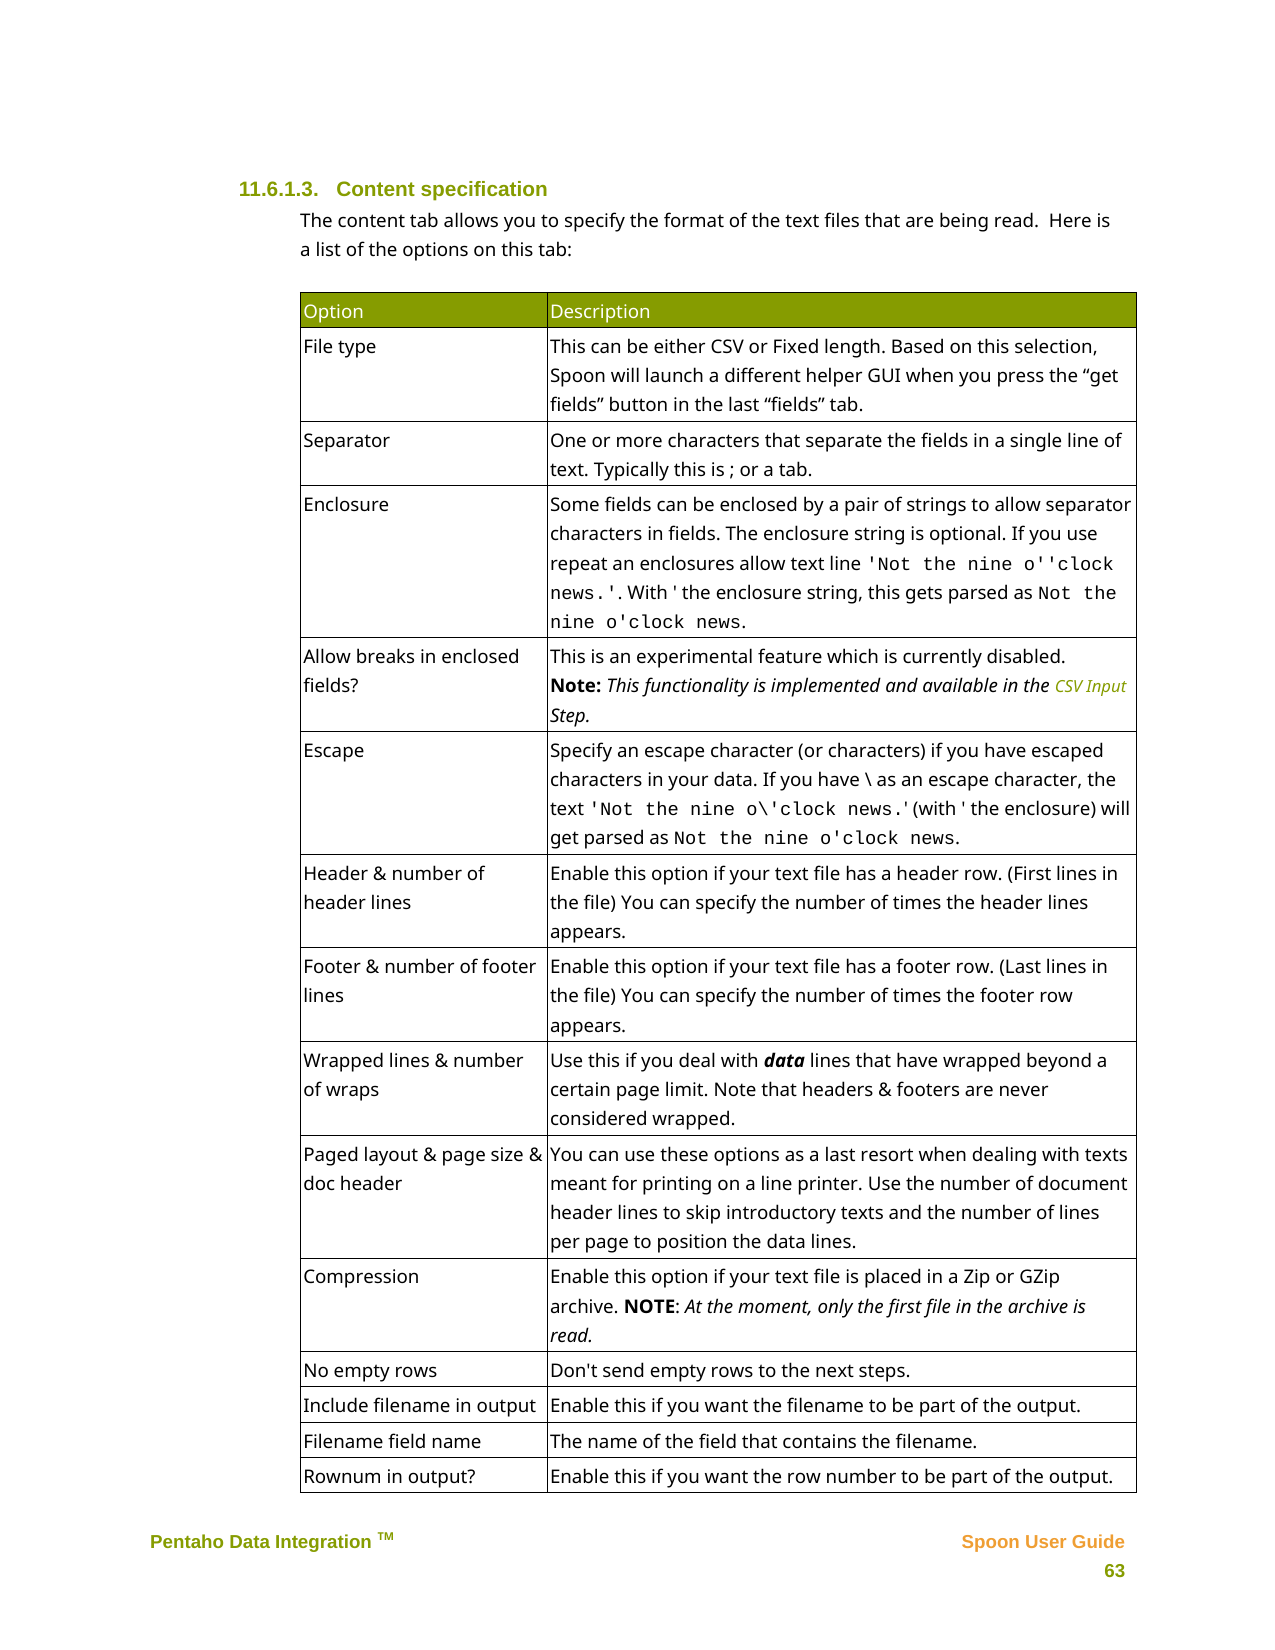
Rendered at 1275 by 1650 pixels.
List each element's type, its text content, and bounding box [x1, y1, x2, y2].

table_header Description [548, 293, 1136, 327]
table_cell No empty rows [301, 1352, 547, 1386]
table_cell Enable this option if your text file has a footer row. (Last lines in the file) You can specify the number of times the footer row appears. [548, 948, 1136, 1041]
table_cell Rownum in output? [301, 1458, 547, 1492]
table_cell You can use these options as a last resort when dealing with texts meant for printing on a line printer. Use the number of document header lines to skip introductory texts and the number of lines per page to position the data lines. [548, 1136, 1136, 1257]
table_cell Filename field name [301, 1423, 547, 1457]
table_cell Enable this option if your text file has a header row. (First lines in the file) You can specify the number of times the header lines appears. [548, 855, 1136, 947]
table_cell Use this if you deal with data lines that have wrapped beyond a certain page limit. Note that headers & footers are never considered wrapped. [548, 1042, 1136, 1134]
table_cell Footer & number of footer lines [301, 948, 547, 1041]
table_cell Specify an escape character (or characters) if you have escaped characters in your data. If you have \ as an escape character, the text 'Not the nine o\'clock news.' (with ' the enclosure) will get parsed as Not the nine o'clock news. [548, 732, 1136, 854]
table_cell Allow breaks in enclosed fields? [301, 638, 547, 731]
table_cell File type [301, 328, 547, 421]
subtitle Content specification [239, 169, 1125, 204]
table_cell Paged layout & page size & doc header [301, 1136, 547, 1257]
table_cell Enclosure [301, 486, 547, 637]
table_cell Separator [301, 422, 547, 485]
text The content tab allows you to specify the format of the text files that are being read. Here is a list of the options on this tab: [300, 204, 1125, 263]
table_cell Some fields can be enclosed by a pair of strings to allow separator characters in fields. The enclosure string is optional. If you use repeat an enclosures allow text line 'Not the nine o''clock news.'. With ' the enclosure string, this gets parsed as Not the nine o'clock news. [548, 486, 1136, 637]
table_cell Include filename in output [301, 1387, 547, 1422]
table_cell Enable this if you want the row number to be part of the output. [548, 1458, 1136, 1492]
table_cell This can be either CSV or Fixed length. Based on this selection, Spoon will launch a different helper GUI when you press the “get fields” button in the last “fields” tab. [548, 328, 1136, 421]
table_cell One or more characters that separate the fields in a single line of text. Typically this is ; or a tab. [548, 422, 1136, 485]
table_cell Don't send empty rows to the next steps. [548, 1352, 1136, 1386]
table_cell Header & number of header lines [301, 855, 547, 947]
table_cell Enable this option if your text file is placed in a Zip or GZip archive. NOTE: At the moment, only the first file in the archive is read. [548, 1259, 1136, 1351]
table_cell The name of the field that contains the filename. [548, 1423, 1136, 1457]
table_cell Compression [301, 1259, 547, 1351]
table_cell Enable this if you want the filename to be part of the output. [548, 1387, 1136, 1422]
table_header Option [301, 293, 547, 327]
table_cell Wrapped lines & number of wraps [301, 1042, 547, 1134]
table_cell Escape [301, 732, 547, 854]
table_cell This is an experimental feature which is currently disabled. Note: This functionality is implemented and available in the CSV Input Step. [548, 638, 1136, 731]
